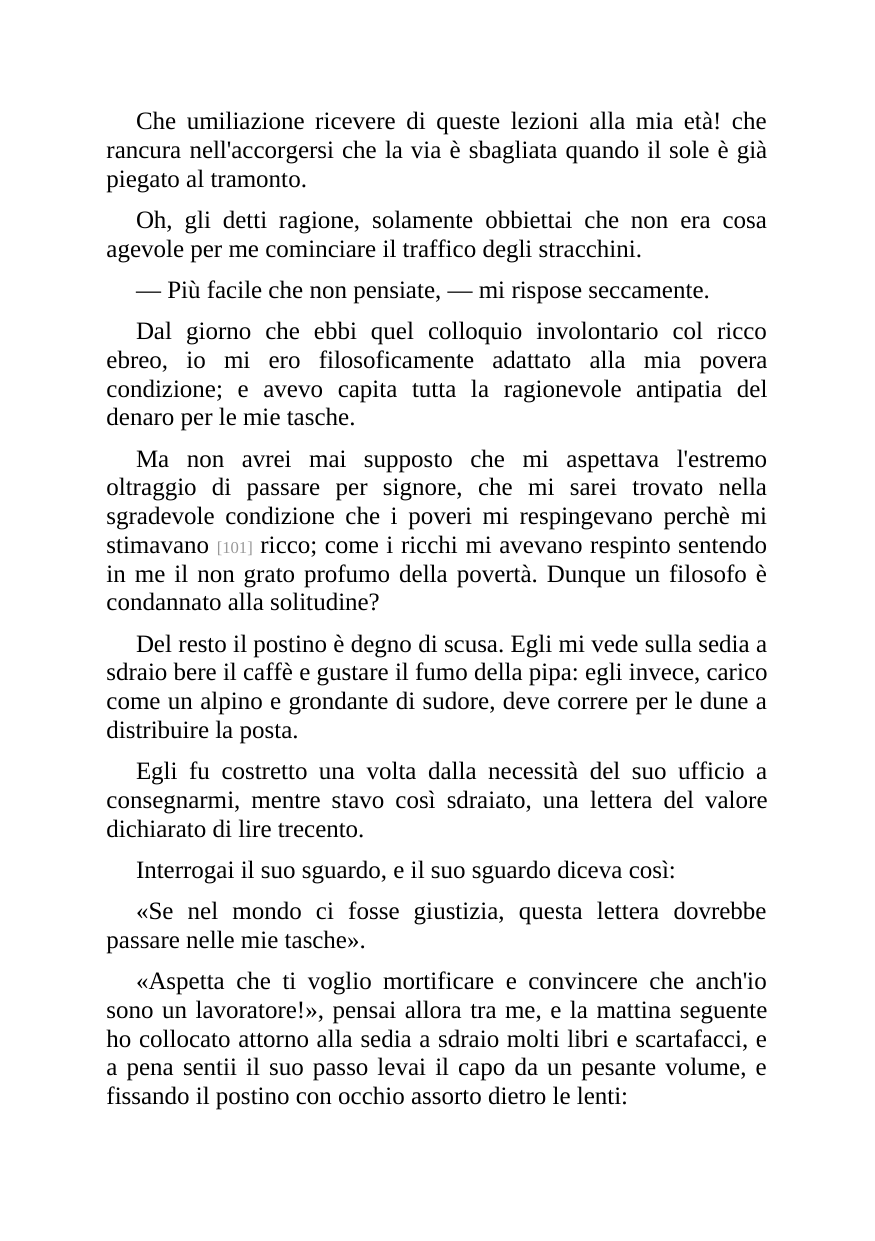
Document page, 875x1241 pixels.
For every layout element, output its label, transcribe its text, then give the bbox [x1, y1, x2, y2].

text «Aspetta che ti voglio mortificare e convincere che anch'io sono un lavoratore!», pensai allora tra me, e la mattina seguente ho collocato attorno alla sedia a sdraio molti libri e scartafacci, e a pena sentii il suo passo levai il capo da un pesante volume, e fissando il postino con occhio assorto dietro le lenti: [106, 966, 768, 1110]
text «Se nel mondo ci fosse giustizia, questa lettera dovrebbe passare nelle mie tasche». [106, 896, 768, 954]
text Che umiliazione ricevere di queste lezioni alla mia età! che rancura nell'accorgersi che la via è sbagliata quando il sole è già piegato al tramonto. [106, 106, 768, 192]
text Interrogai il suo sguardo, e il suo sguardo diceva così: [106, 855, 768, 884]
text Oh, gli detti ragione, solamente obbiettai che non era cosa agevole per me cominciare il traffico degli stracchini. [106, 205, 768, 262]
text — Più facile che non pensiate, — mi rispose seccamente. [106, 275, 768, 304]
text Egli fu costretto una volta dalla necessità del suo ufficio a consegnarmi, mentre stavo così sdraiato, una lettera del valore dichiarato di lire trecento. [106, 756, 768, 842]
text Dal giorno che ebbi quel colloquio involontario col ricco ebreo, io mi ero filosoficamente adattato alla mia povera condizione; e avevo capita tutta la ragionevole antipatia del denaro per le mie tasche. [106, 316, 768, 431]
text Ma non avrei mai supposto che mi aspettava l'estremo oltraggio di passare per signore, che mi sarei trovato nella sgradevole condizione che i poveri mi respingevano perchè mi stimavano [101] ricco; come i ricchi mi avevano respinto sentendo in me il non grato profumo della povertà. Dunque un filosofo è condannato alla solitudine? [106, 444, 768, 616]
text Del resto il postino è degno di scusa. Egli mi vede sulla sedia a sdraio bere il caffè e gustare il fumo della pipa: egli invece, carico come un alpino e grondante di sudore, deve correre per le dune a distribuire la posta. [106, 629, 768, 744]
